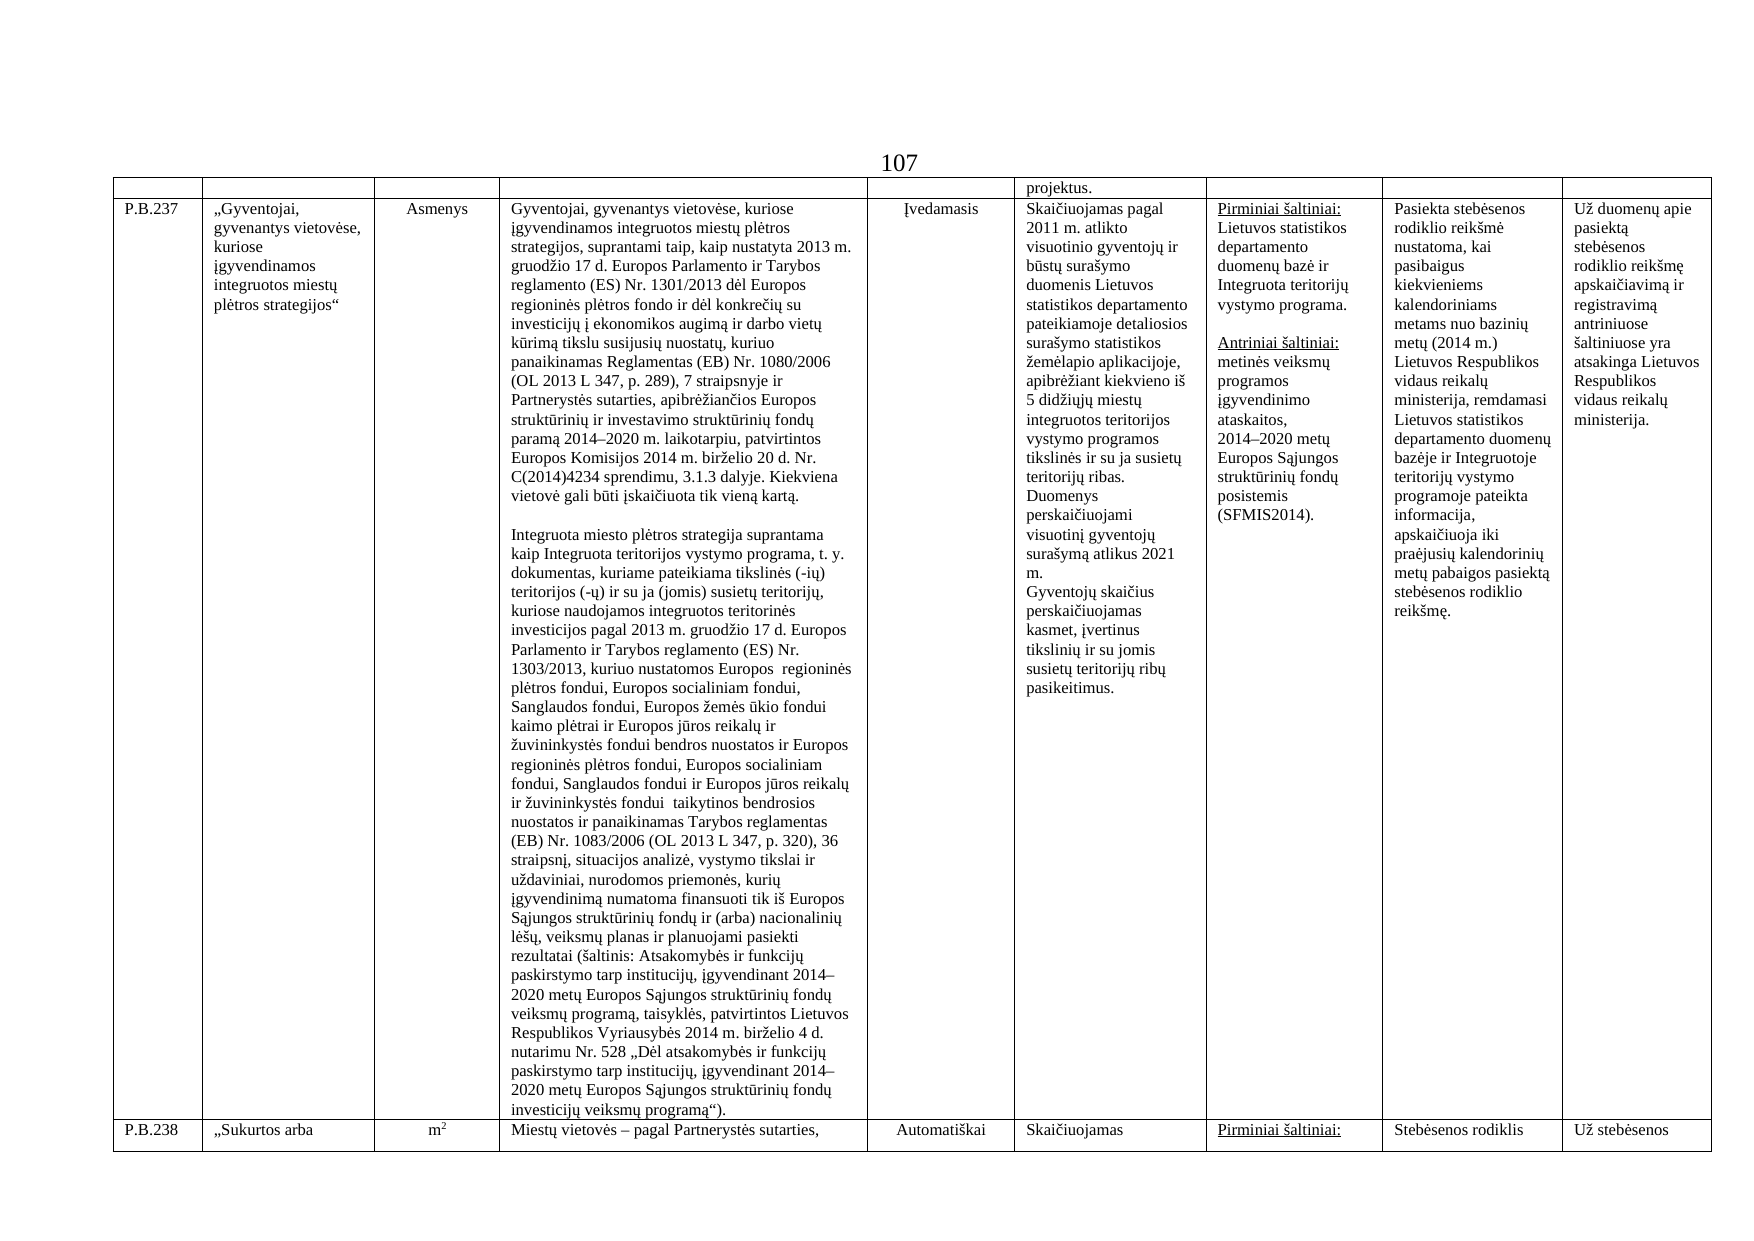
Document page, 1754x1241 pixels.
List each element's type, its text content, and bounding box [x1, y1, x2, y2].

table_cell P.B.238 [114, 1120, 202, 1151]
table_cell Asmenys [375, 199, 499, 1118]
table_cell „Gyventojai, gyvenantys vietovėse, kuriose įgyvendinamos integruotos miestų plėtros strategijos“ [203, 199, 374, 1118]
table_cell [868, 178, 1014, 197]
table_cell Miestų vietovės – pagal Partnerystės sutarties, [500, 1120, 867, 1151]
table_cell Skaičiuojamas pagal 2011 m. atlikto visuotinio gyventojų ir būstų surašymo duomenis Lietuvos statistikos departamento pateikiamoje detaliosios surašymo statistikos žemėlapio aplikacijoje, apibrėžiant kiekvieno iš 5 didžiųjų miestų integruotos teritorijos vystymo programos tikslinės ir su ja susietų teritorijų ribas. Duomenys perskaičiuojami visuotinį gyventojų surašymą atlikus 2021 m. Gyventojų skaičius perskaičiuojamas kasmet, įvertinus tikslinių ir su jomis susietų teritorijų ribų pasikeitimus. [1015, 199, 1206, 1118]
table_cell Skaičiuojamas [1015, 1120, 1206, 1151]
table_cell Automatiškai [868, 1120, 1014, 1151]
table_cell Pasiekta stebėsenos rodiklio reikšmė nustatoma, kai pasibaigus kiekvieniems kalendoriniams metams nuo bazinių metų (2014 m.) Lietuvos Respublikos vidaus reikalų ministerija, remdamasi Lietuvos statistikos departamento duomenų bazėje ir Integruotoje teritorijų vystymo programoje pateikta informacija, apskaičiuoja iki praėjusių kalendorinių metų pabaigos pasiektą stebėsenos rodiklio reikšmę. [1383, 199, 1562, 1118]
table_cell Pirminiai šaltiniai: Lietuvos statistikos departamento duomenų bazė ir Integruota teritorijų vystymo programa. Antriniai šaltiniai: metinės veiksmų programos įgyvendinimo ataskaitos, 2014–2020 metų Europos Sąjungos struktūrinių fondų posistemis (SFMIS2014). [1207, 199, 1382, 1118]
table_cell Už stebėsenos [1563, 1120, 1711, 1151]
table_cell [203, 178, 374, 197]
table_cell [375, 178, 499, 197]
table_cell [114, 178, 202, 197]
table_cell projektus. [1015, 178, 1206, 197]
table_cell P.B.237 [114, 199, 202, 1118]
table_cell Stebėsenos rodiklis [1383, 1120, 1562, 1151]
table_cell Už duomenų apie pasiektą stebėsenos rodiklio reikšmę apskaičiavimą ir registravimą antriniuose šaltiniuose yra atsakinga Lietuvos Respublikos vidaus reikalų ministerija. [1563, 199, 1711, 1118]
table_cell Įvedamasis [868, 199, 1014, 1118]
table_cell Gyventojai, gyvenantys vietovėse, kuriose įgyvendinamos integruotos miestų plėtros strategijos, suprantami taip, kaip nustatyta 2013 m. gruodžio 17 d. Europos Parlamento ir Tarybos reglamento (ES) Nr. 1301/2013 dėl Europos regioninės plėtros fondo ir dėl konkrečių su investicijų į ekonomikos augimą ir darbo vietų kūrimą tikslu susijusių nuostatų, kuriuo panaikinamas Reglamentas (EB) Nr. 1080/2006 (OL 2013 L 347, p. 289), 7 straipsnyje ir Partnerystės sutarties, apibrėžiančios Europos struktūrinių ir investavimo struktūrinių fondų paramą 2014–2020 m. laikotarpiu, patvirtintos Europos Komisijos 2014 m. birželio 20 d. Nr. C(2014)4234 sprendimu, 3.1.3 dalyje. Kiekviena vietovė gali būti įskaičiuota tik vieną kartą. Integruota miesto plėtros strategija suprantama kaip Integruota teritorijos vystymo programa, t. y. dokumentas, kuriame pateikiama tikslinės (-ių) teritorijos (-ų) ir su ja (jomis) susietų teritorijų, kuriose naudojamos integruotos teritorinės investicijos pagal 2013 m. gruodžio 17 d. Europos Parlamento ir Tarybos reglamento (ES) Nr. 1303/2013, kuriuo nustatomos Europos regioninės plėtros fondui, Europos socialiniam fondui, Sanglaudos fondui, Europos žemės ūkio fondui kaimo plėtrai ir Europos jūros reikalų ir žuvininkystės fondui bendros nuostatos ir Europos regioninės plėtros fondui, Europos socialiniam fondui, Sanglaudos fondui ir Europos jūros reikalų ir žuvininkystės fondui taikytinos bendrosios nuostatos ir panaikinamas Tarybos reglamentas (EB) Nr. 1083/2006 (OL 2013 L 347, p. 320), 36 straipsnį, situacijos analizė, vystymo tikslai ir uždaviniai, nurodomos priemonės, kurių įgyvendinimą numatoma finansuoti tik iš Europos Sąjungos struktūrinių fondų ir (arba) nacionalinių lėšų, veiksmų planas ir planuojami pasiekti rezultatai (šaltinis: Atsakomybės ir funkcijų paskirstymo tarp institucijų, įgyvendinant 2014–2020 metų Europos Sąjungos struktūrinių fondų veiksmų programą, taisyklės, patvirtintos Lietuvos Respublikos Vyriausybės 2014 m. birželio 4 d. nutarimu Nr. 528 „Dėl atsakomybės ir funkcijų paskirstymo tarp institucijų, įgyvendinant 2014–2020 metų Europos Sąjungos struktūrinių fondų investicijų veiksmų programą“). [500, 199, 867, 1118]
table_cell m2 [375, 1120, 499, 1151]
table_cell „Sukurtos arba [203, 1120, 374, 1151]
table_cell Pirminiai šaltiniai: [1207, 1120, 1382, 1151]
